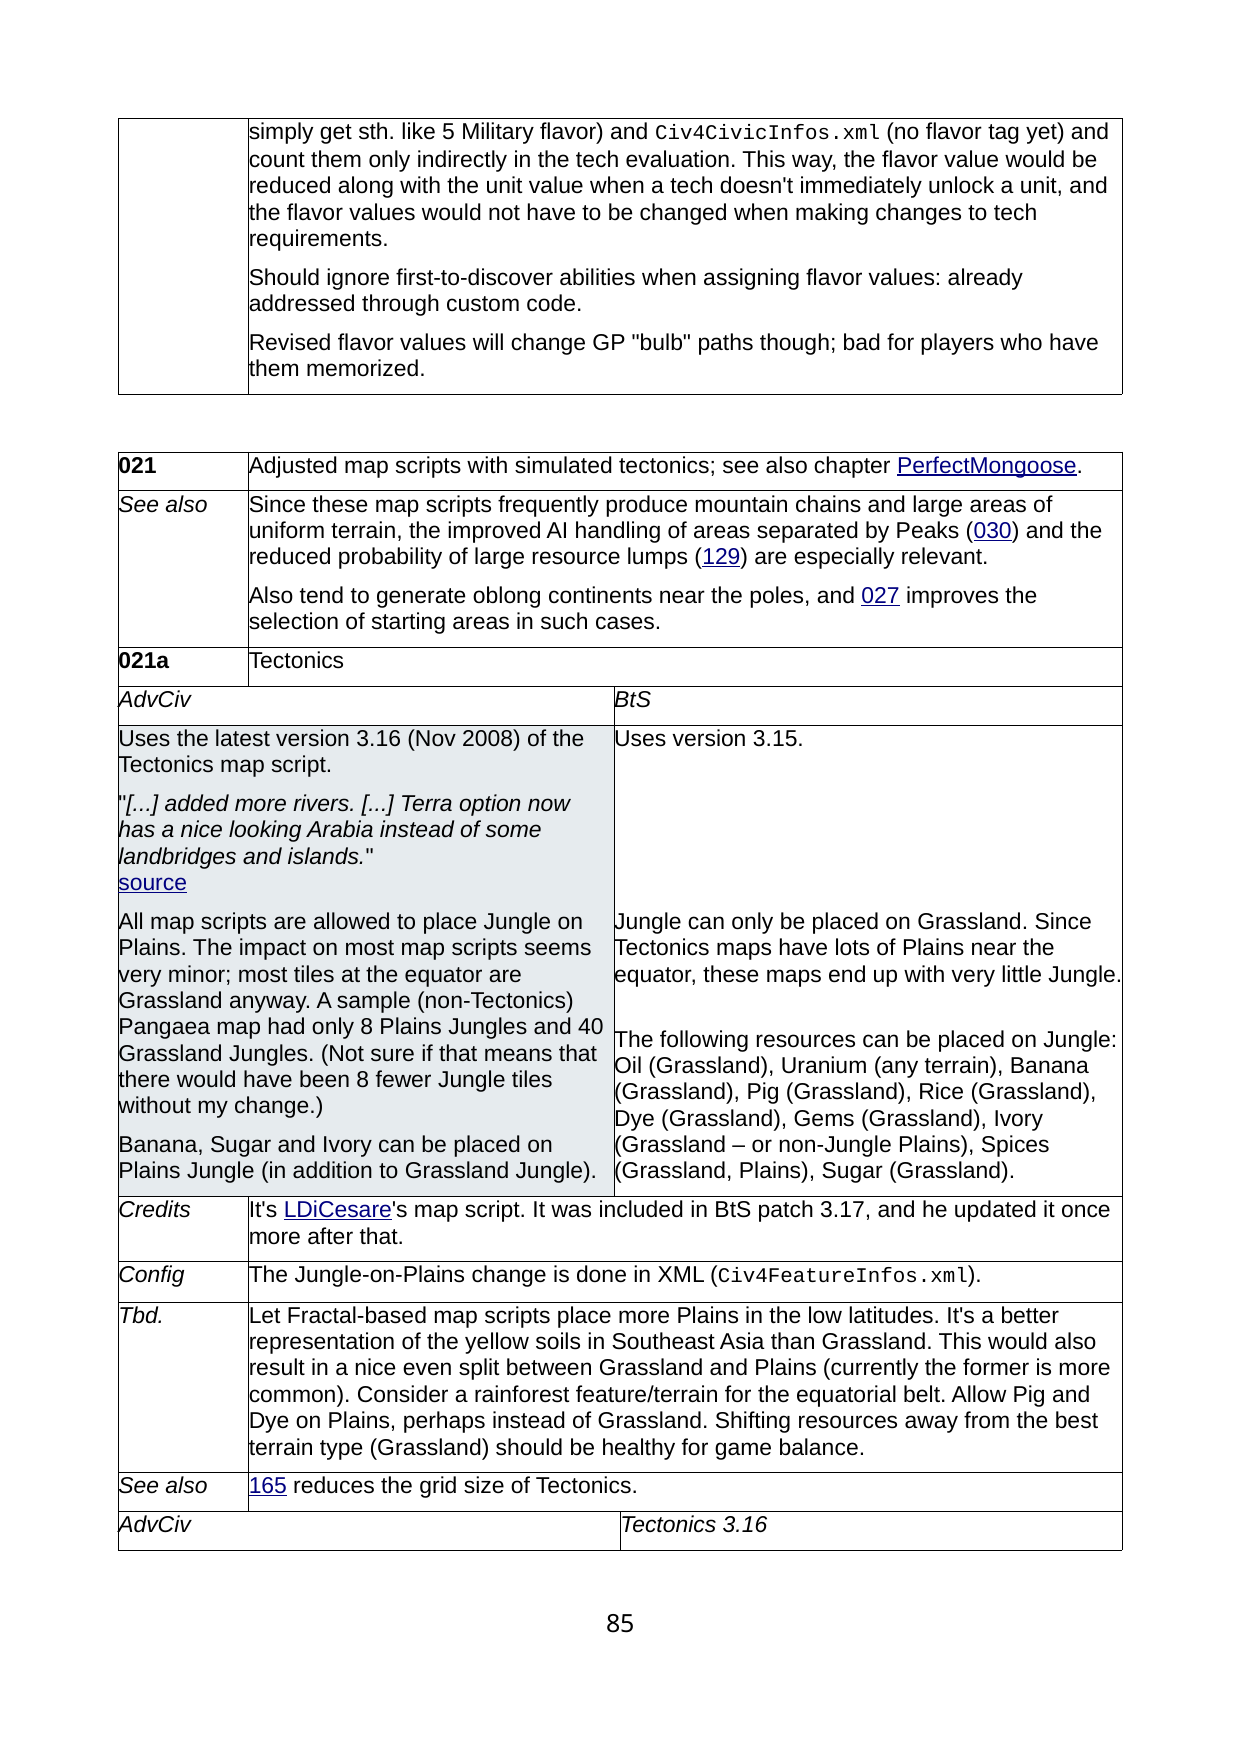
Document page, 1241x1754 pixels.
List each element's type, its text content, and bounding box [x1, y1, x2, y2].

table_header 021 [119, 453, 248, 490]
table_cell Tbd. [119, 1303, 248, 1472]
table_cell See also [119, 1473, 248, 1511]
table_cell Uses version 3.15. Jungle can only be placed on Grassland. Since Tectonics maps have lots of Plains near the equator, these maps end up with very little Jungle. The following resources can be placed on Jungle: Oil (Grassland), Uranium (any terrain), Banana (Grassland), Pig (Grassland), Rice (Grassland), Dye (Grassland), Gems (Grassland), Ivory (Grassland – or non-Jungle Plains), Spices (Grassland, Plains), Sugar (Grassland). [615, 726, 1122, 1196]
table_cell Config [119, 1262, 248, 1302]
table_header Adjusted map scripts with simulated tectonics; see also chapter PerfectMongoose. [249, 453, 1122, 490]
table_cell See also [119, 491, 248, 647]
table_cell AdvCiv [119, 1512, 620, 1550]
table_cell BtS [615, 687, 1122, 725]
table_cell Credits [119, 1197, 248, 1261]
table_cell Uses the latest version 3.16 (Nov 2008) of the Tectonics map script. "[...] added more rivers. [...] Terra option now has a nice looking Arabia instead of some landbridges and islands." source All map scripts are allowed to place Jungle on Plains. The impact on most map scripts seems very minor; most tiles at the equator are Grassland anyway. A sample (non-Tectonics) Pangaea map had only 8 Plains Jungles and 40 Grassland Jungles. (Not sure if that means that there would have been 8 fewer Jungle tiles without my change.) Banana, Sugar and Ivory can be placed on Plains Jungle (in addition to Grassland Jungle). [119, 726, 614, 1196]
table_cell simply get sth. like 5 Military flavor) and Civ4CivicInfos.xml (no flavor tag yet) and count them only indirectly in the tech evaluation. This way, the flavor value would be reduced along with the unit value when a tech doesn't immediately unlock a unit, and the flavor values would not have to be changed when making changes to tech requirements. Should ignore first-to-discover abilities when assigning flavor values: already addressed through custom code. Revised flavor values will change GP "bulb" paths though; bad for players who have them memorized. [249, 119, 1122, 394]
table_cell Tectonics 3.16 [621, 1512, 1122, 1550]
table_cell 165 reduces the grid size of Tectonics. [249, 1473, 1122, 1511]
table_cell Tectonics [249, 648, 1122, 686]
table_cell 021a [119, 648, 248, 686]
table_cell The Jungle-on-Plains change is done in XML (Civ4FeatureInfos.xml). [249, 1262, 1122, 1302]
table_cell AdvCiv [119, 687, 614, 725]
table_cell Let Fractal-based map scripts place more Plains in the low latitudes. It's a better representation of the yellow soils in Southeast Asia than Grassland. This would also result in a nice even split between Grassland and Plains (currently the former is more common). Consider a rainforest feature/terrain for the equatorial belt. Allow Pig and Dye on Plains, perhaps instead of Grassland. Shifting resources away from the best terrain type (Grassland) should be healthy for game balance. [249, 1303, 1122, 1472]
table_cell It's LDiCesare's map script. It was included in BtS patch 3.17, and he updated it once more after that. [249, 1197, 1122, 1261]
table_cell [119, 119, 248, 394]
table_cell Since these map scripts frequently produce mountain chains and large areas of uniform terrain, the improved AI handling of areas separated by Peaks (030) and the reduced probability of large resource lumps (129) are especially relevant. Also tend to generate oblong continents near the poles, and 027 improves the selection of starting areas in such cases. [249, 491, 1122, 647]
